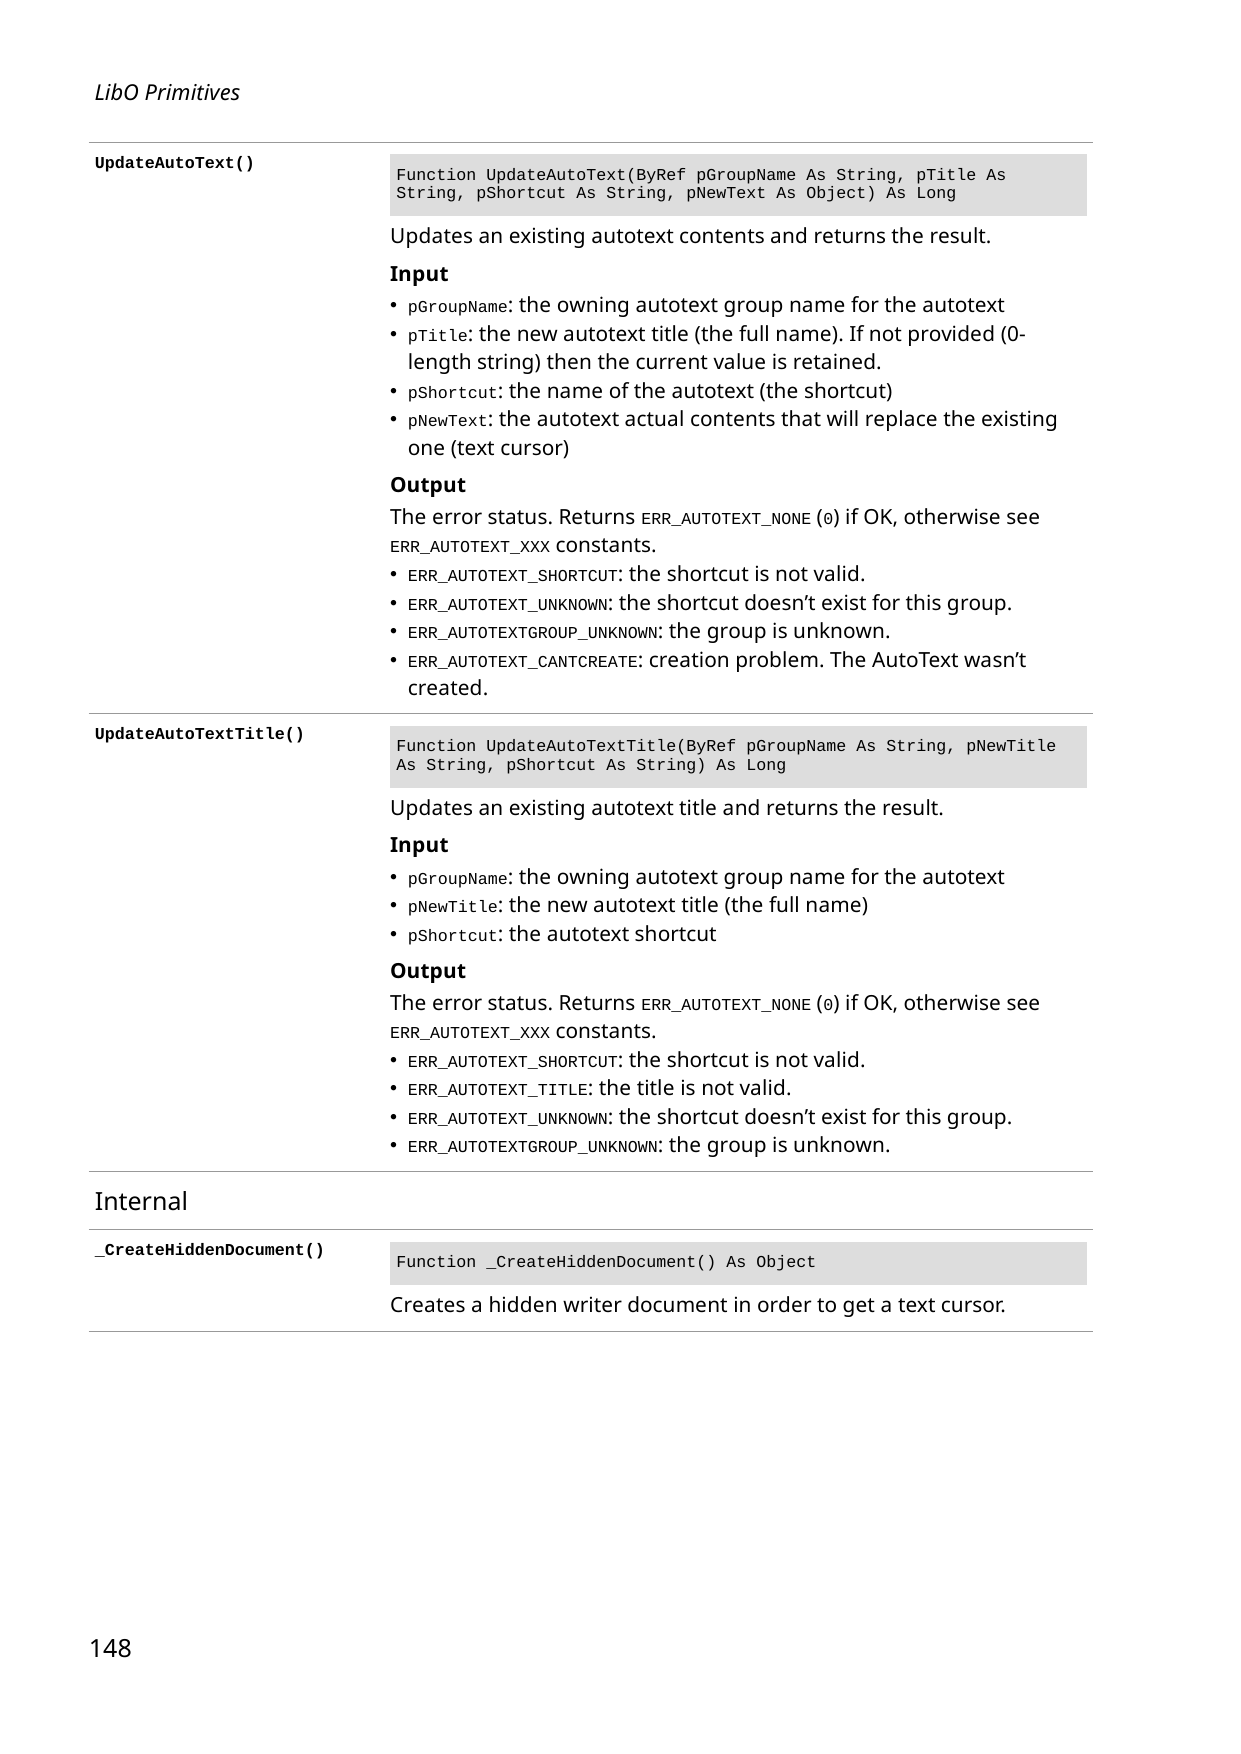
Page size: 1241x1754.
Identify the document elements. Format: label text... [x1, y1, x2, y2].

table_cell UpdateAutoText() [89, 143, 384, 713]
table_cell UpdateAutoTextTitle() [89, 714, 384, 1171]
table_cell Function _CreateHiddenDocument() As Object Creates a hidden writer document in order to get a text cursor. [384, 1230, 1093, 1331]
table_cell Function UpdateAutoTextTitle(ByRef pGroupName As String, pNewTitle As String, pShortcut As String) As Long Updates an existing autotext title and returns the result. Input pGroupName: the owning autotext group name for the autotext pNewTitle: the new autotext title (the full name) pShortcut: the autotext shortcut Output The error status. Returns ERR_AUTOTEXT_NONE (0) if OK, otherwise see ERR_AUTOTEXT_XXX constants. ERR_AUTOTEXT_SHORTCUT: the shortcut is not valid. ERR_AUTOTEXT_TITLE: the title is not valid. ERR_AUTOTEXT_UNKNOWN: the shortcut doesn’t exist for this group. ERR_AUTOTEXTGROUP_UNKNOWN: the group is unknown. [384, 714, 1093, 1171]
table_cell Internal [89, 1172, 1093, 1229]
table_cell Function UpdateAutoText(ByRef pGroupName As String, pTitle As String, pShortcut As String, pNewText As Object) As Long Updates an existing autotext contents and returns the result. Input pGroupName: the owning autotext group name for the autotext pTitle: the new autotext title (the full name). If not provided (0-length string) then the current value is retained. pShortcut: the name of the autotext (the shortcut) pNewText: the autotext actual contents that will replace the existing one (text cursor) Output The error status. Returns ERR_AUTOTEXT_NONE (0) if OK, otherwise see ERR_AUTOTEXT_XXX constants. ERR_AUTOTEXT_SHORTCUT: the shortcut is not valid. ERR_AUTOTEXT_UNKNOWN: the shortcut doesn’t exist for this group. ERR_AUTOTEXTGROUP_UNKNOWN: the group is unknown. ERR_AUTOTEXT_CANTCREATE: creation problem. The AutoText wasn’t created. [384, 143, 1093, 713]
table_cell _CreateHiddenDocument() [89, 1230, 384, 1331]
